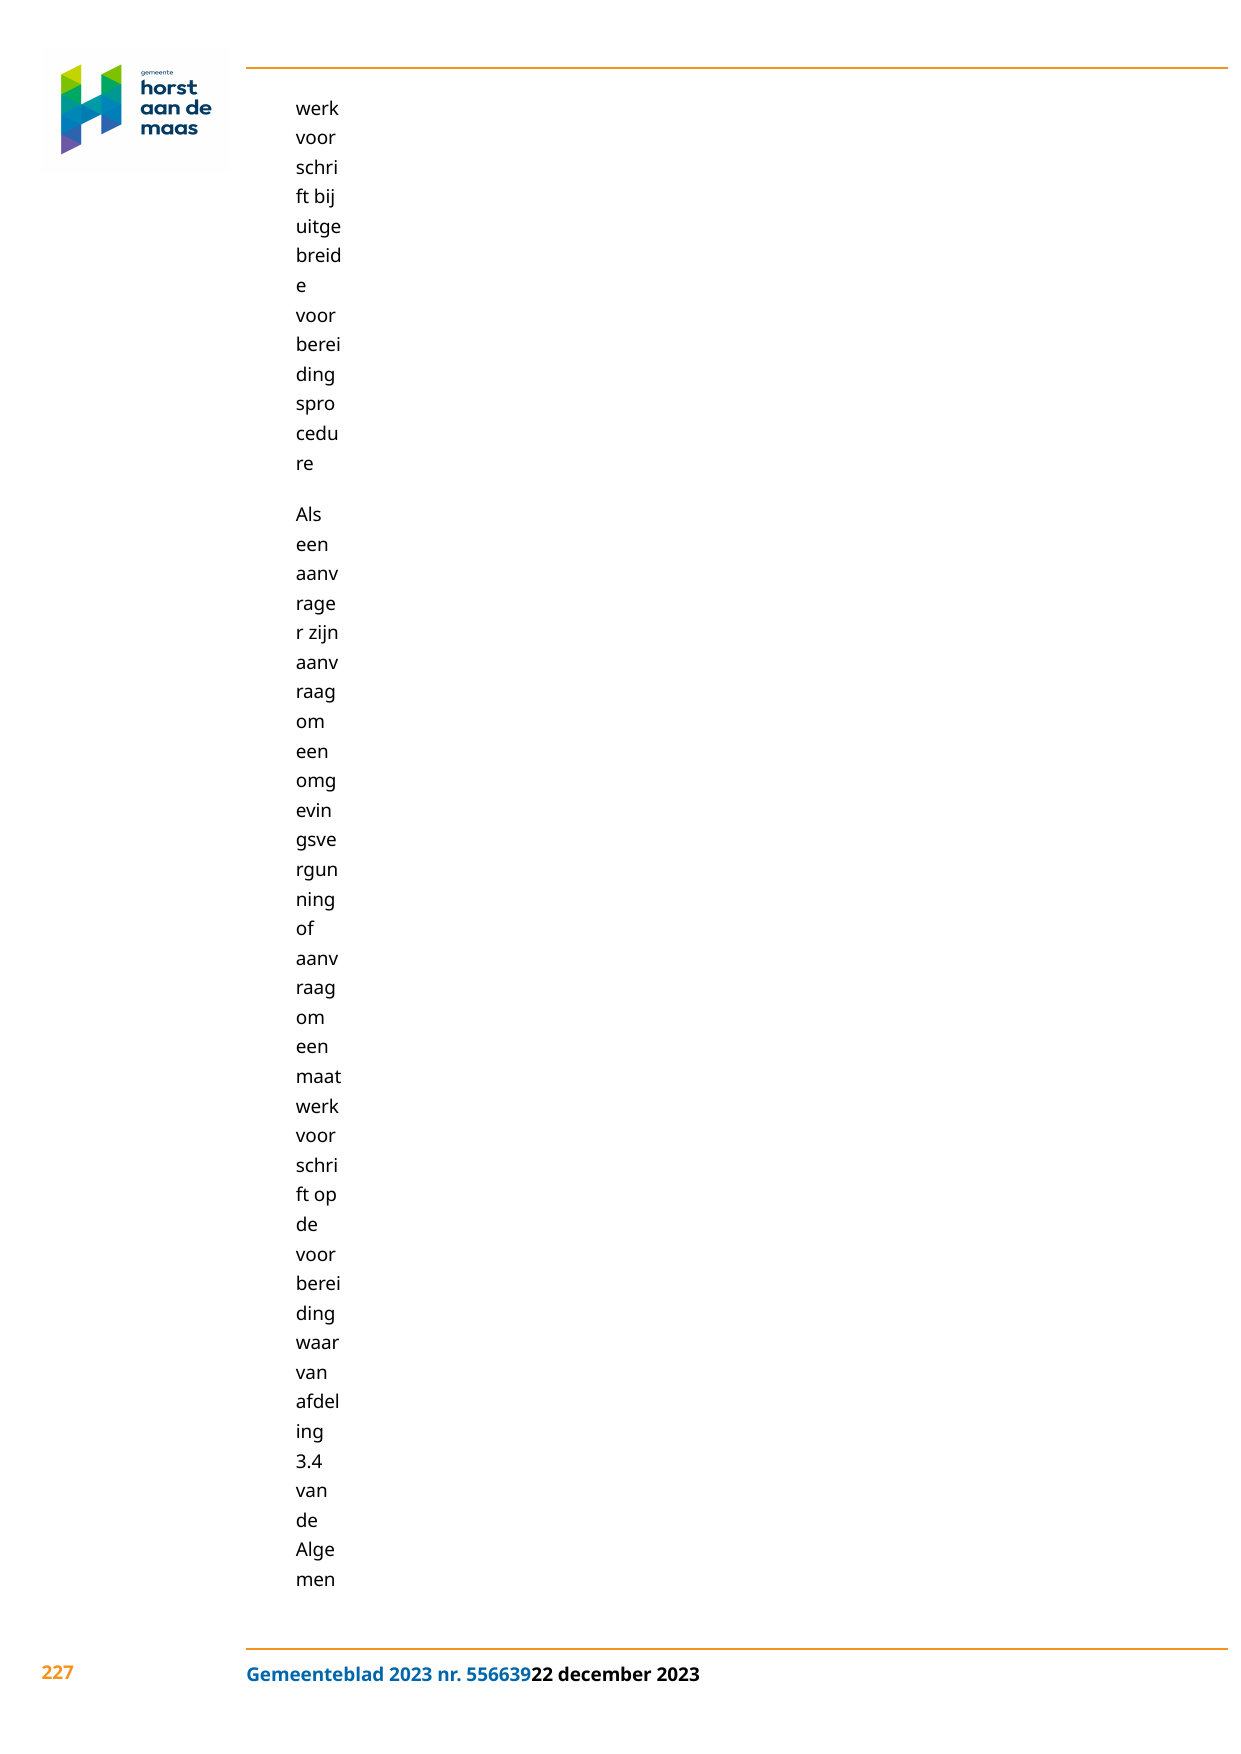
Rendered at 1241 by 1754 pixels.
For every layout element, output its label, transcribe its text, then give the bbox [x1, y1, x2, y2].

picture [41, 47, 231, 172]
table_cell [296, 476, 343, 501]
table_cell [343, 476, 391, 501]
table_cell [248, 501, 296, 1592]
table_cell werkvoorschrift bij uitgebreide voorbereidingsprocedure [296, 95, 343, 476]
table_cell [248, 95, 296, 476]
table_cell [248, 476, 296, 501]
table_cell Als een aanvrager zijn aanvraag om een omgevingsvergunning of aanvraag om een maatwerkvoorschrift op de voorbereiding waarvan afdeling 3.4 van de Algemen [296, 501, 343, 1592]
table_cell [343, 95, 391, 476]
table_cell [343, 501, 391, 1592]
